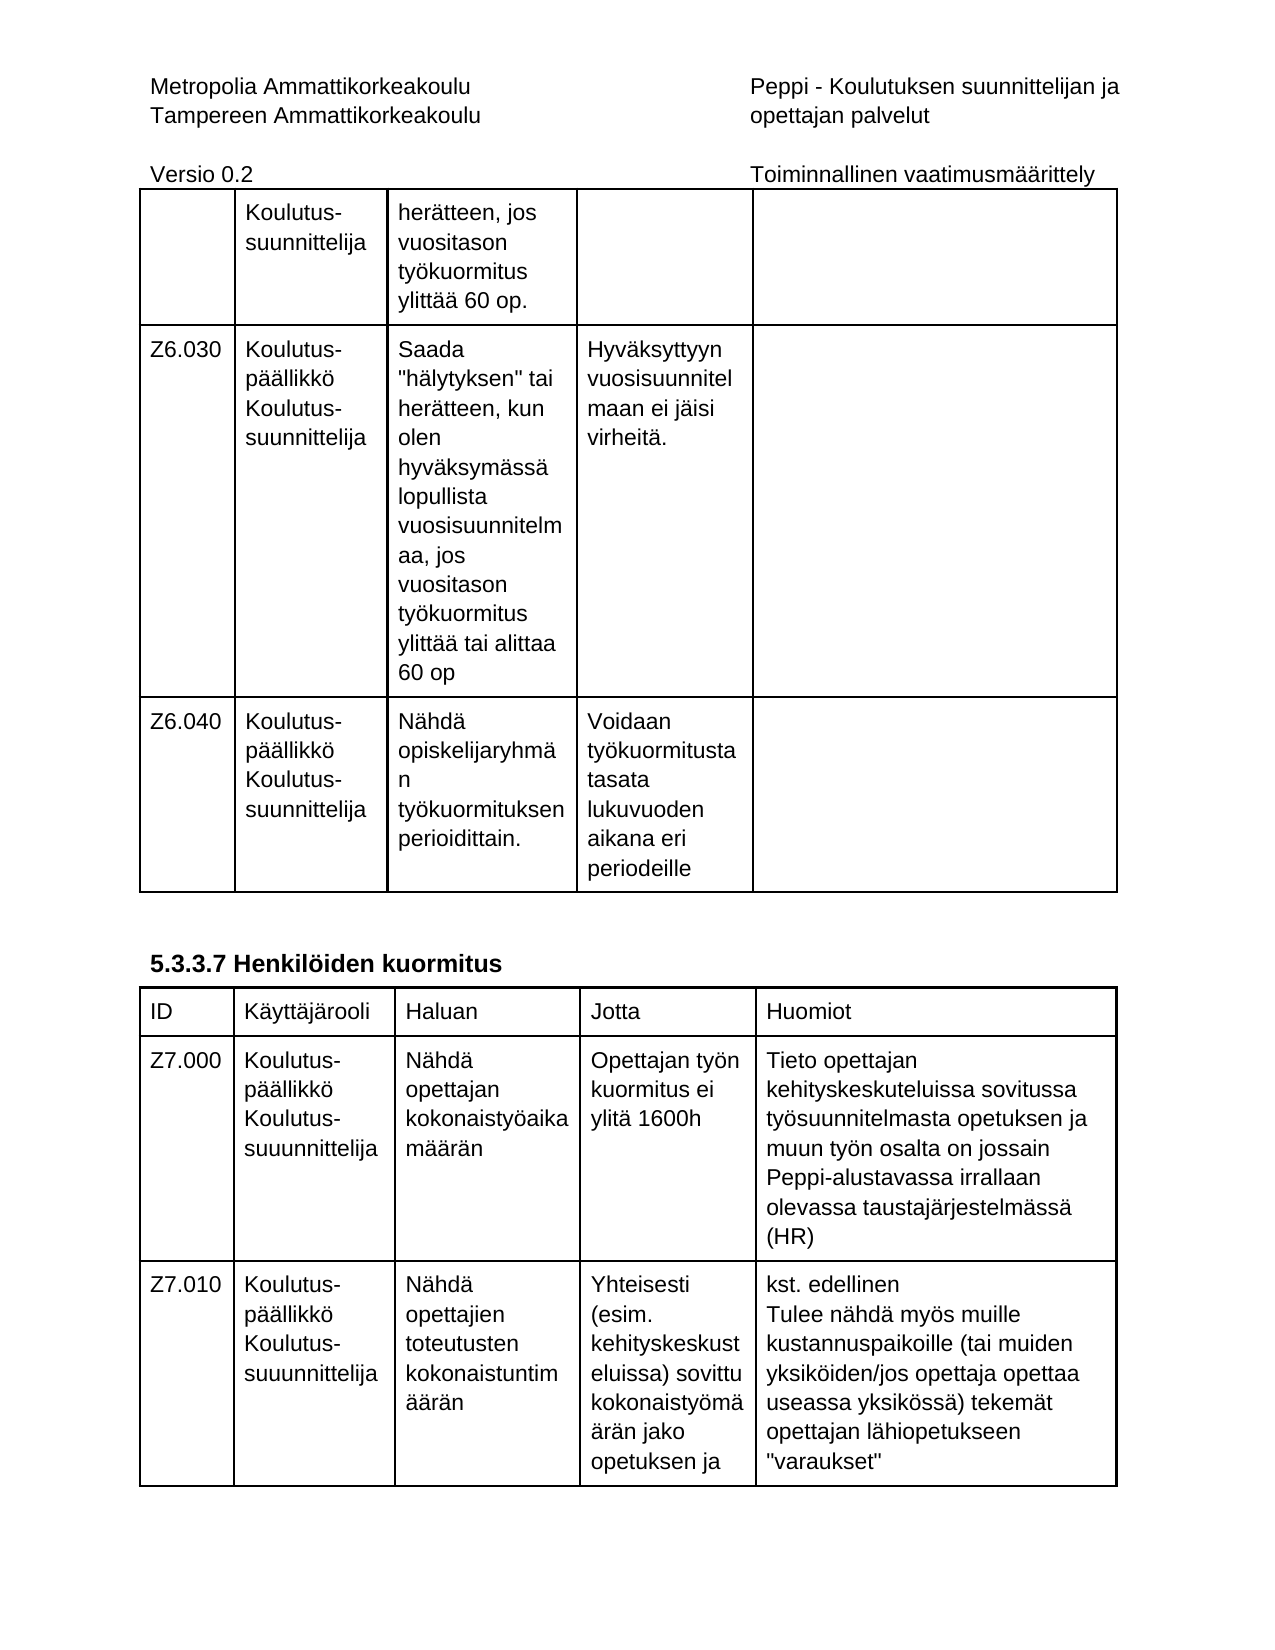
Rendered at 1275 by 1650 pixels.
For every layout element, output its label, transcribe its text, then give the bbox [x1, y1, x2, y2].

table_cell [754, 190, 1116, 324]
table_cell [754, 698, 1116, 891]
table_cell Z6.040 [141, 698, 234, 891]
table_header ID [141, 989, 233, 1035]
table_header Jotta [581, 989, 755, 1035]
subtitle 5.3.3.7 Henkilöiden kuormitus [150, 950, 1125, 978]
table_cell Saada "hälytyksen" tai herätteen, kun olen hyväksymässä lopullista vuosisuunnitelmaa, jos vuositason työkuormitus ylittää tai alittaa 60 op [389, 326, 576, 696]
table_cell Nähdä opiskelijaryhmän työkuormituksen perioidittain. [389, 698, 576, 891]
table_cell kst. edellinen Tulee nähdä myös muille kustannuspaikoille (tai muiden yksiköiden/jos opettaja opettaa useassa yksikössä) tekemät opettajan lähiopetukseen "varaukset" [757, 1262, 1115, 1484]
table_header Haluan [396, 989, 579, 1035]
table_cell Koulutus- päällikkö Koulutus- suunnittelija [236, 698, 386, 891]
table_cell Z7.000 [141, 1037, 233, 1260]
table_cell Nähdä opettajien toteutusten kokonaistuntimäärän [396, 1262, 579, 1484]
table_cell Hyväksyttyyn vuosisuunnitelmaan ei jäisi virheitä. [578, 326, 752, 696]
table_cell Z7.010 [141, 1262, 233, 1484]
table_cell Koulutus- päällikkö Koulutus- suuunnittelija [235, 1037, 394, 1260]
table_cell Z6.030 [141, 326, 234, 696]
table_cell [578, 190, 752, 324]
table_cell [754, 326, 1116, 696]
table_cell Opettajan työn kuormitus ei ylitä 1600h [581, 1037, 755, 1260]
table_header Huomiot [757, 989, 1115, 1035]
table_cell herätteen, jos vuositason työkuormitus ylittää 60 op. [389, 190, 576, 324]
table_cell Koulutus- suunnittelija [236, 190, 386, 324]
table_header Käyttäjärooli [235, 989, 394, 1035]
table_cell Voidaan työkuormitusta tasata lukuvuoden aikana eri periodeille [578, 698, 752, 891]
table_cell Yhteisesti (esim. kehityskeskusteluissa) sovittu kokonaistyömäärän jako opetuksen ja [581, 1262, 755, 1484]
table_cell [141, 190, 234, 324]
table_cell Koulutus- päällikkö Koulutus- suuunnittelija [235, 1262, 394, 1484]
table_cell Tieto opettajan kehityskeskuteluissa sovitussa työsuunnitelmasta opetuksen ja muun työn osalta on jossain Peppi-alustavassa irrallaan olevassa taustajärjestelmässä (HR) [757, 1037, 1115, 1260]
table_cell Koulutus- päällikkö Koulutus- suunnittelija [236, 326, 386, 696]
table_cell Nähdä opettajan kokonaistyöaikamäärän [396, 1037, 579, 1260]
